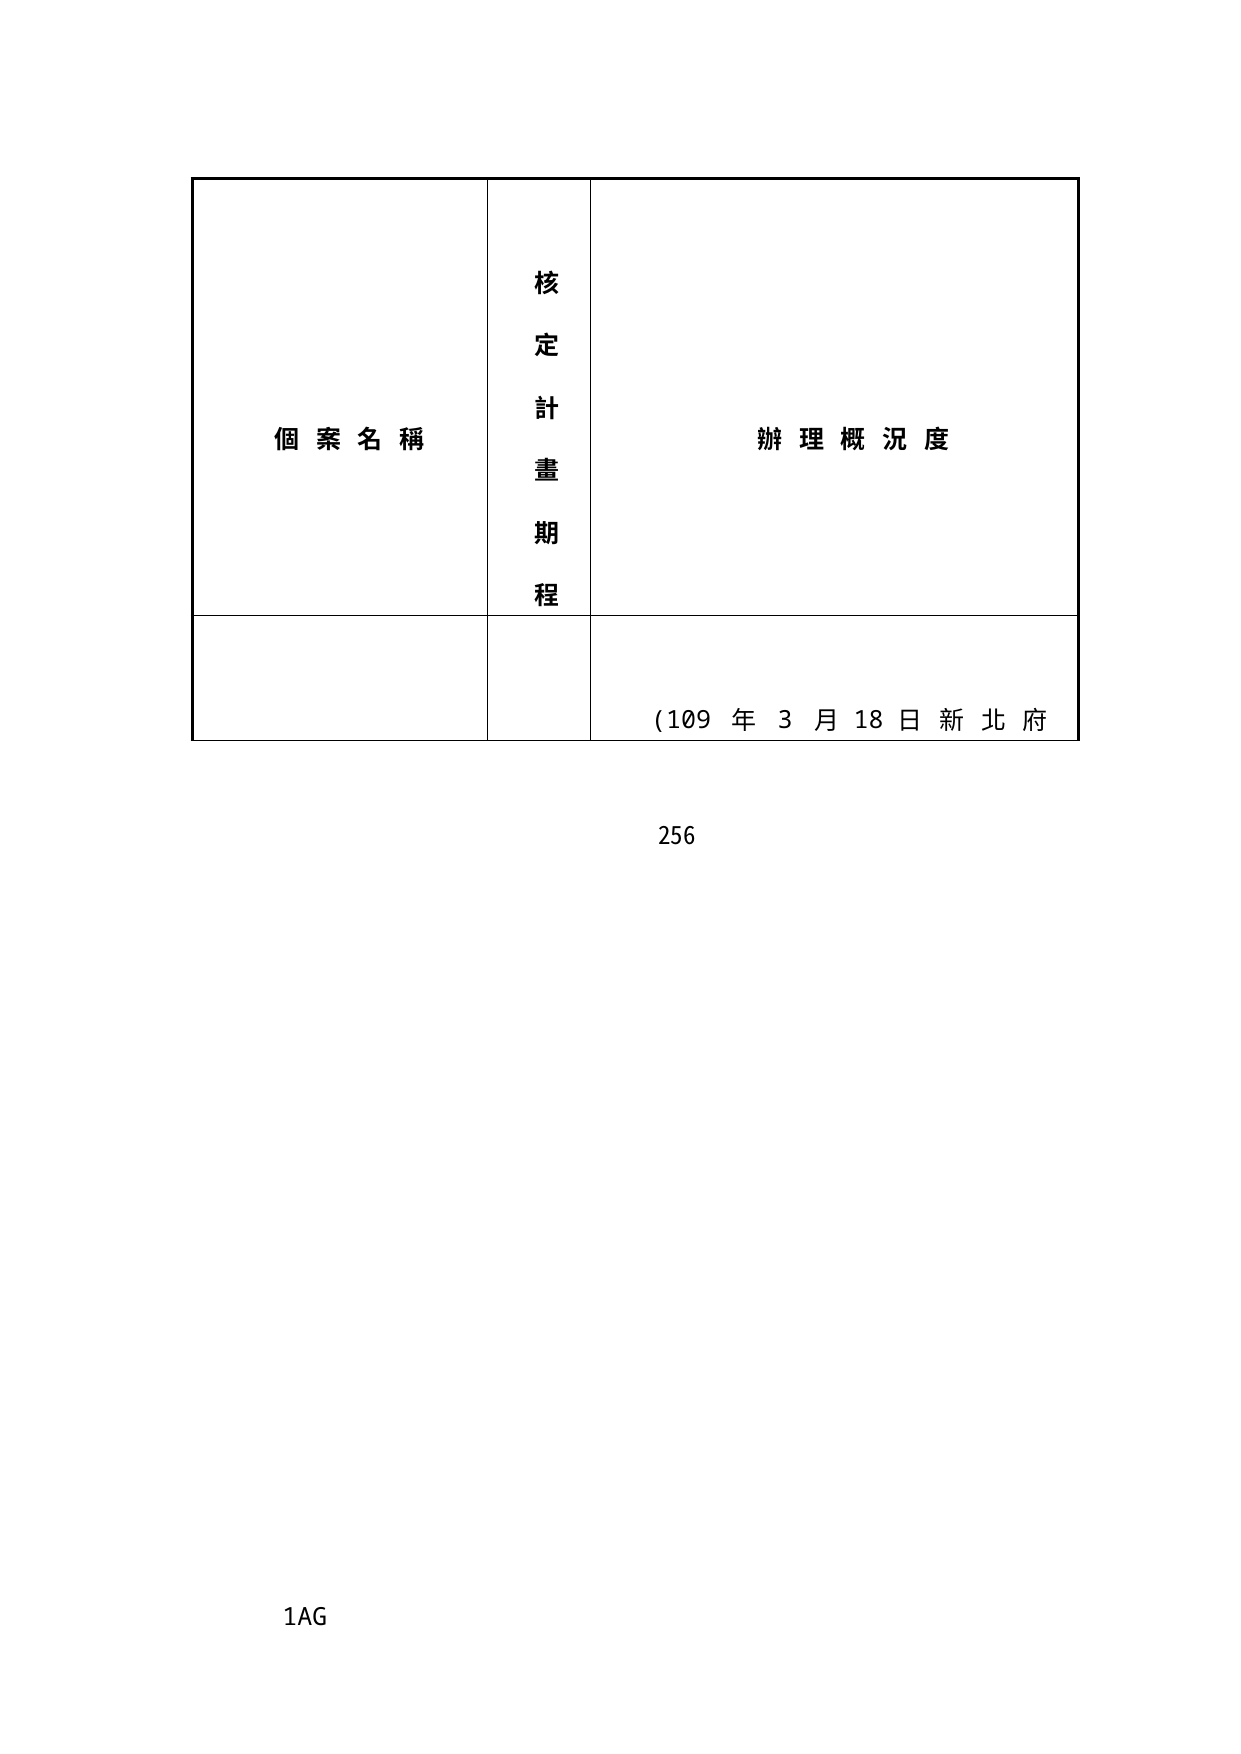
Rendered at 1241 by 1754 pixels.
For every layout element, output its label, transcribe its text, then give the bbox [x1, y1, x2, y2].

table_header 個案名稱 [194, 180, 487, 615]
table_cell [488, 616, 590, 740]
table_cell (109年3月18日新北府 [591, 616, 1077, 740]
table_cell [194, 616, 487, 740]
table_header 辦理概況度 [591, 180, 1077, 615]
table_header 核定計畫期程 [488, 180, 590, 615]
